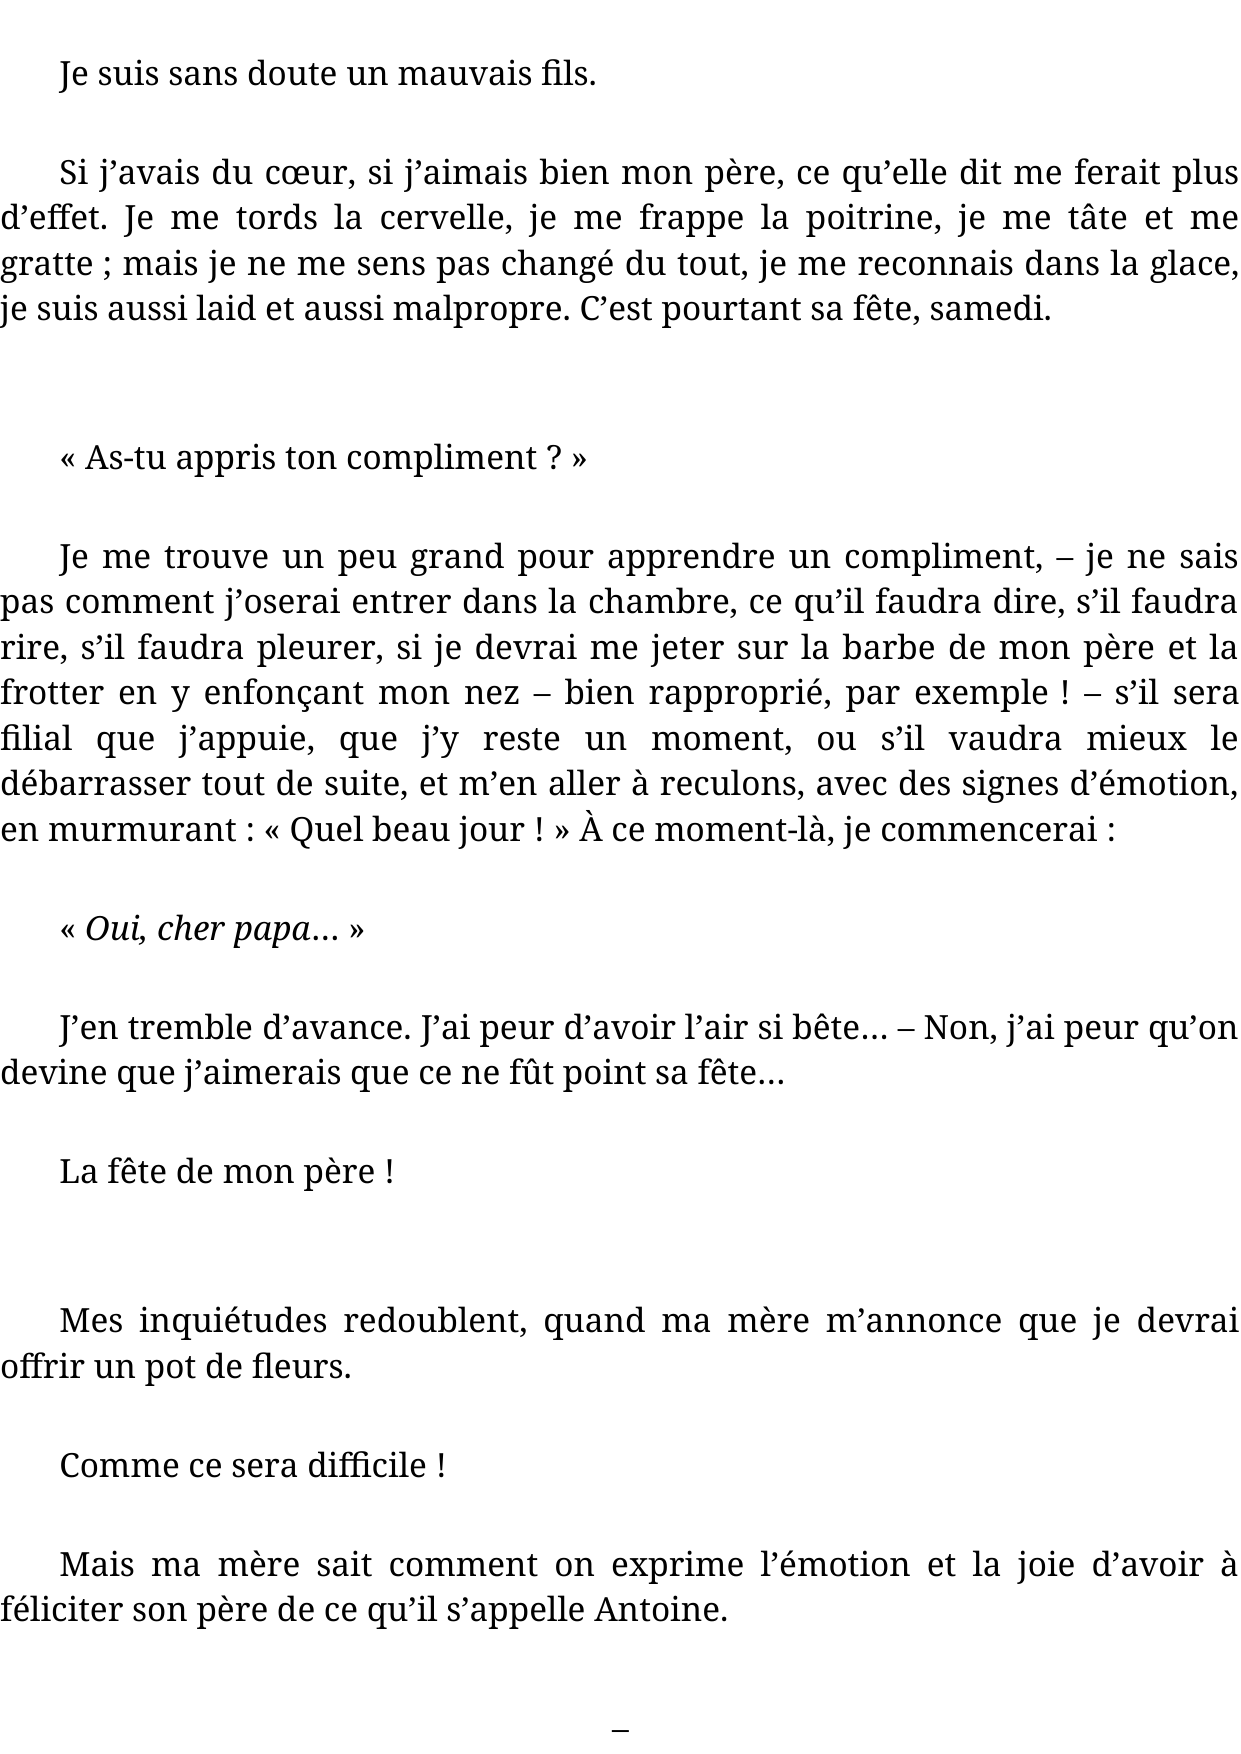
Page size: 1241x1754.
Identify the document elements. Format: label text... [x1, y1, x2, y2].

text Si j’avais du cœur, si j’aimais bien mon père, ce qu’elle dit me ferait plus d’effet. Je me tords la cervelle, je me frappe la poitrine, je me tâte et me gratte ; mais je ne me sens pas changé du tout, je me reconnais dans la glace, je suis aussi laid et aussi malpropre. C’est pourtant sa fête, samedi. [0, 149, 1240, 330]
text « As-tu appris ton compliment ? » [0, 434, 1240, 479]
text « Oui, cher papa… » [0, 904, 1240, 950]
text Je me trouve un peu grand pour apprendre un compliment, – je ne sais pas comment j’oserai entrer dans la chambre, ce qu’il faudra dire, s’il faudra rire, s’il faudra pleurer, si je devrai me jeter sur la barbe de mon père et la frotter en y enfonçant mon nez – bien rapproprié, par exemple ! – s’il sera filial que j’appuie, que j’y reste un moment, ou s’il vaudra mieux le débarrasser tout de suite, et m’en aller à reculons, avec des signes d’émotion, en murmurant : « Quel beau jour ! » À ce moment-là, je commencerai : [0, 533, 1240, 851]
text Comme ce sera difficile ! [0, 1442, 1240, 1487]
text Mes inquiétudes redoublent, quand ma mère m’annonce que je devrai offrir un pot de fleurs. [0, 1297, 1240, 1388]
text Je suis sans doute un mauvais fils. [0, 49, 1240, 95]
text J’en tremble d’avance. J’ai peur d’avoir l’air si bête… – Non, j’ai peur qu’on devine que j’aimerais que ce ne fût point sa fête… [0, 1004, 1240, 1094]
text La fête de mon père ! [0, 1148, 1240, 1194]
text Mais ma mère sait comment on exprime l’émotion et la joie d’avoir à féliciter son père de ce qu’il s’appelle Antoine. [0, 1541, 1240, 1632]
